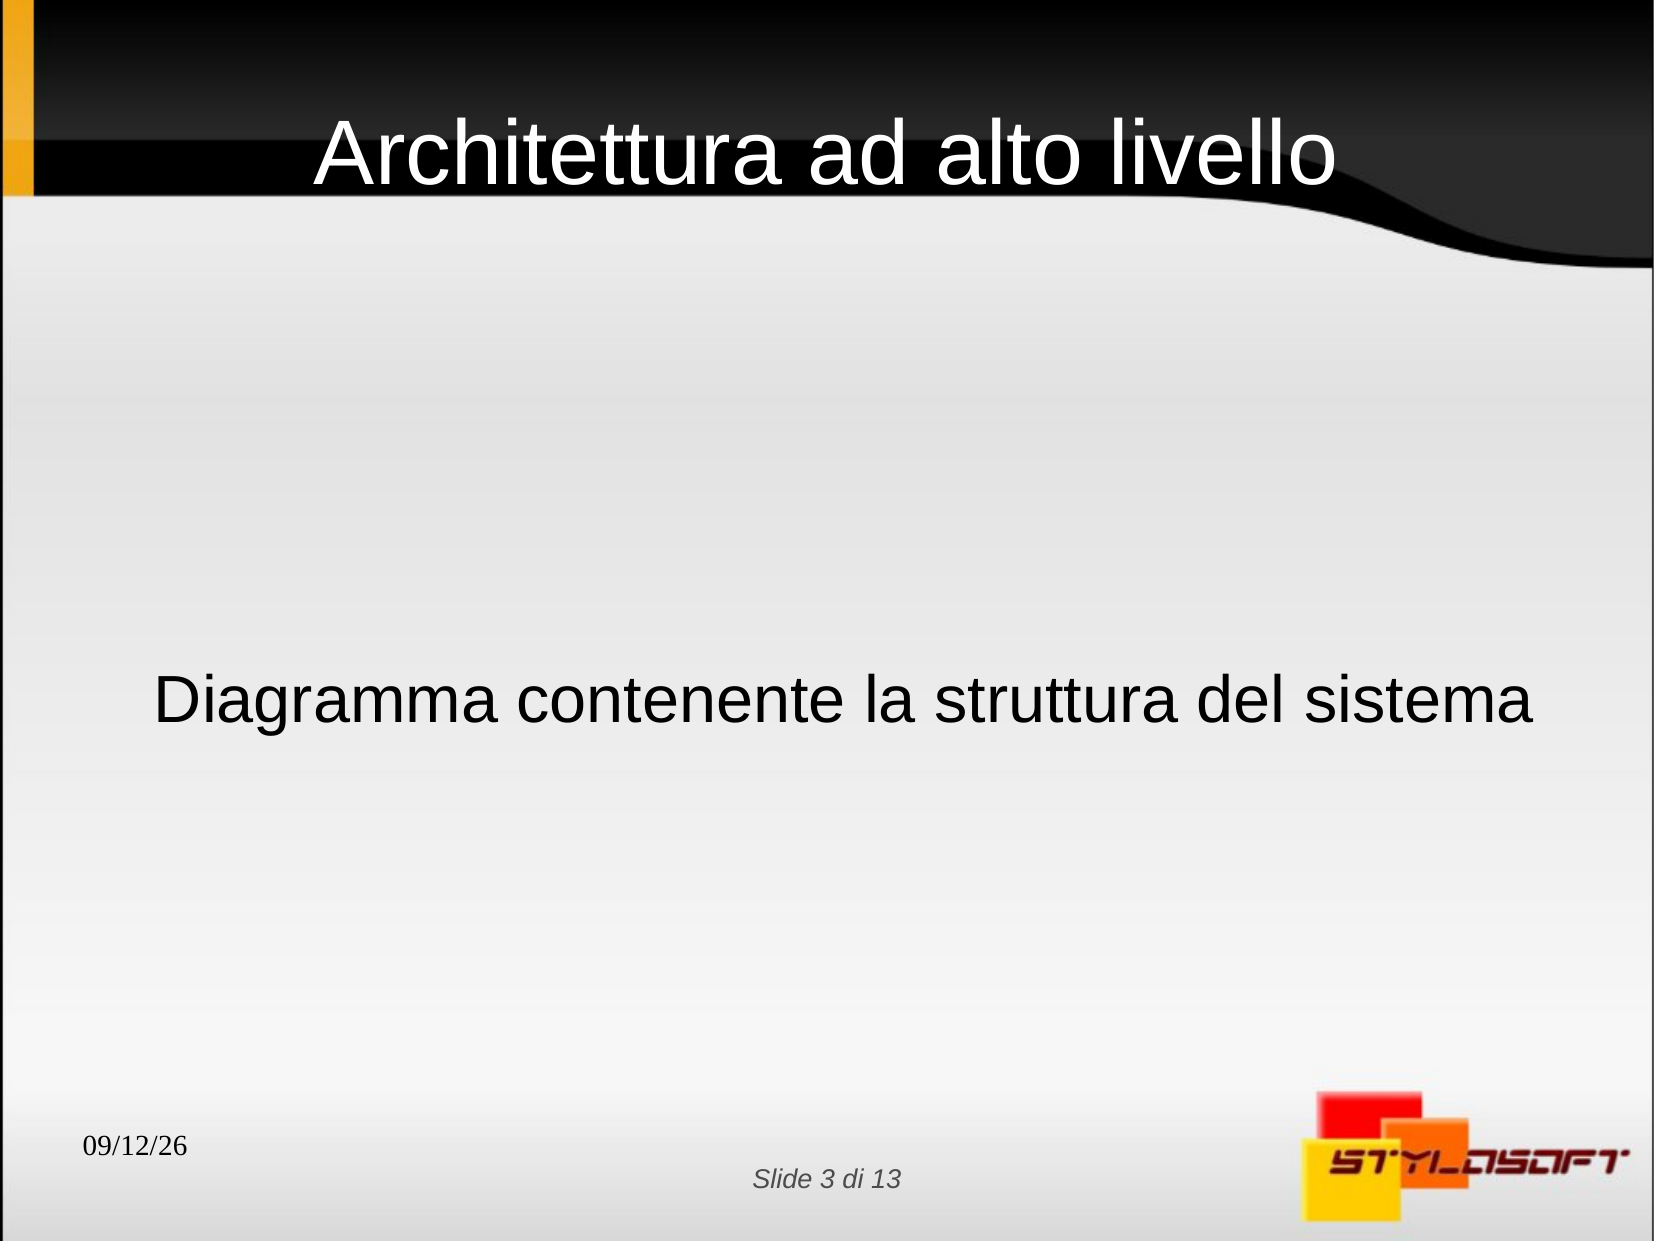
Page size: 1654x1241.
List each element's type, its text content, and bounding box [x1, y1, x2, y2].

title Architettura ad alto livello [82, 49, 1571, 257]
picture [0, 0, 1654, 1156]
subtitle Diagramma contenente la struttura del sistema [82, 297, 1571, 1102]
text_box Slide <number> di 13 [0, 1156, 1654, 1241]
